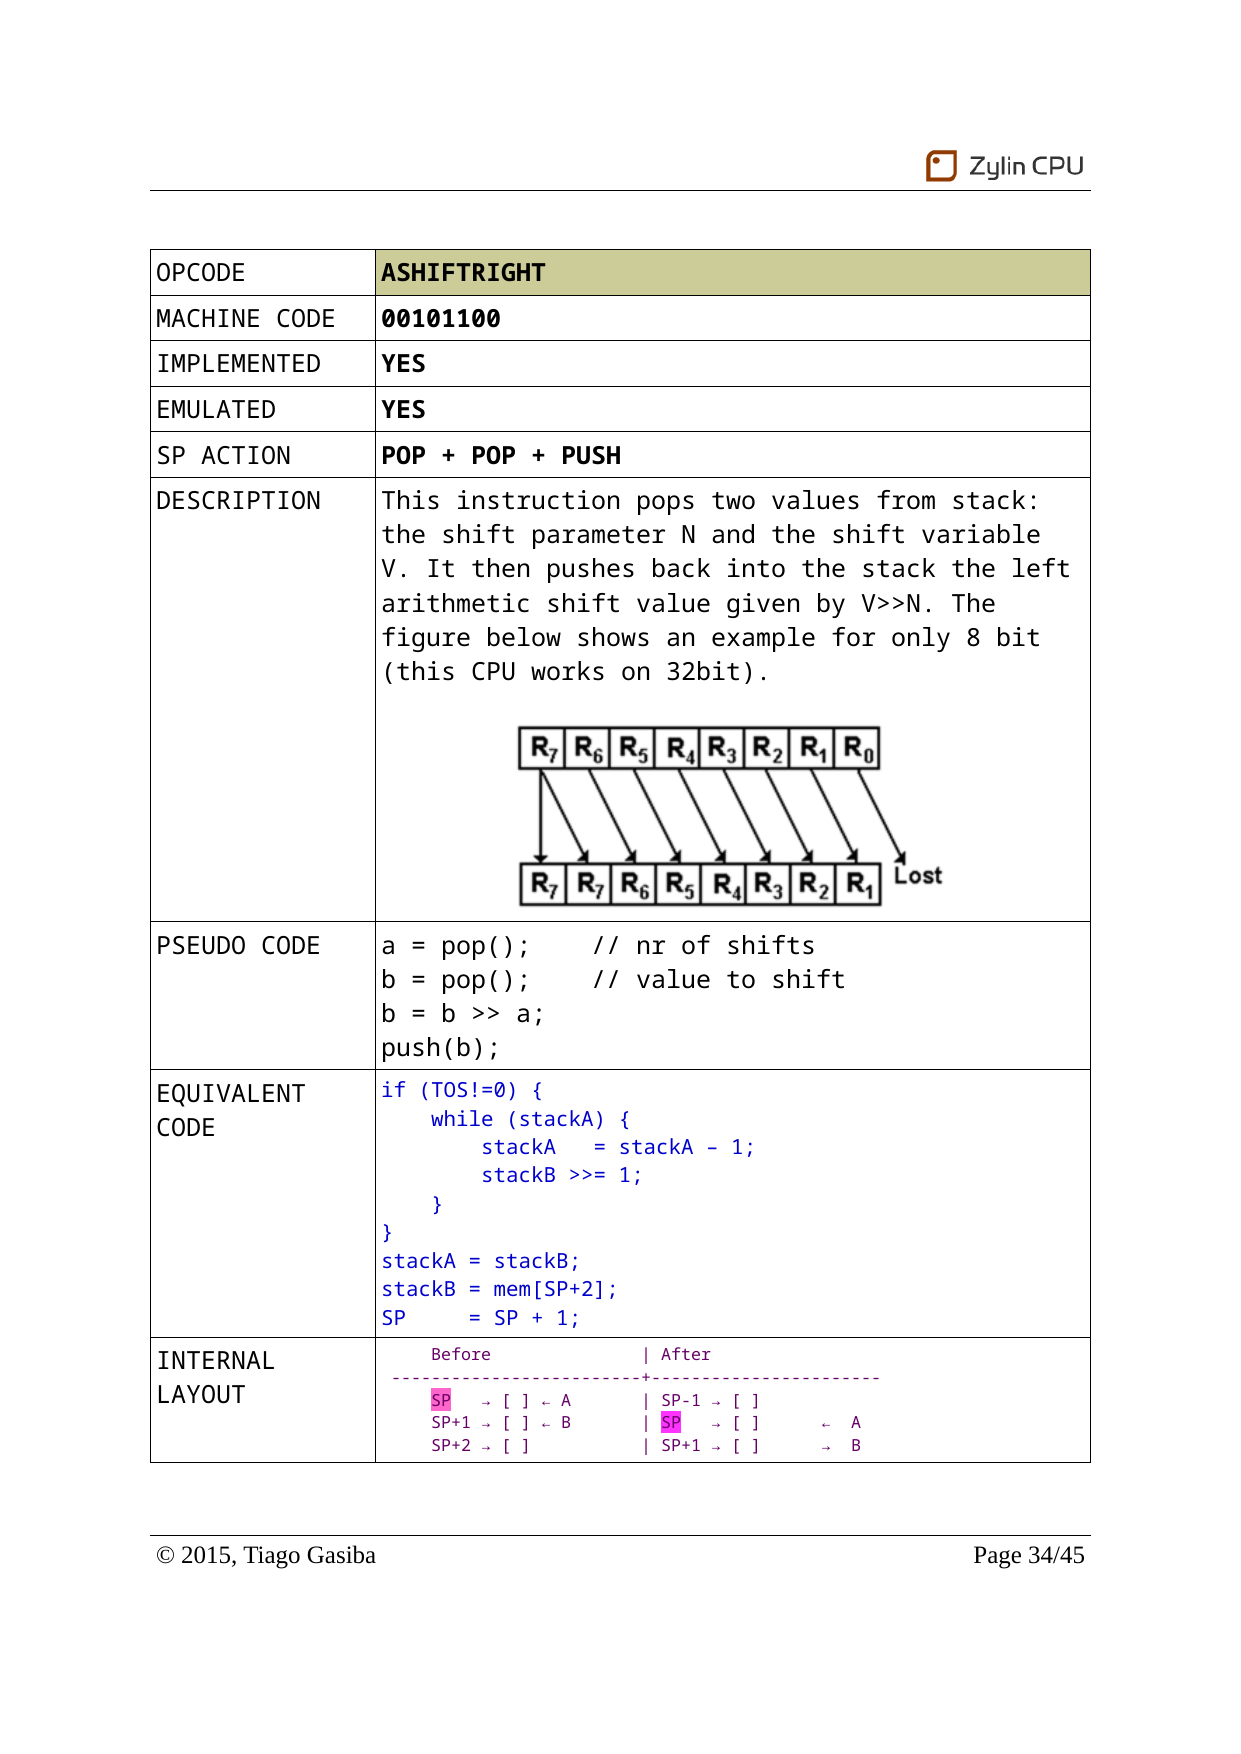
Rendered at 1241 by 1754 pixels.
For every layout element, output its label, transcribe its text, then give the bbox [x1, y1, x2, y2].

picture [922, 148, 1151, 185]
table_cell POP + POP + PUSH [376, 432, 1090, 477]
picture [510, 721, 955, 916]
table_cell a = pop(); // nr of shifts b = pop(); // value to shift b = b >> a; push(b); [376, 922, 1090, 1069]
table_cell This instruction pops two values from stack: the shift parameter N and the shift variable V. It then pushes back into the stack the left arithmetic shift value given by V>>N. The figure below shows an example for only 8 bit (this CPU works on 32bit). [376, 478, 1090, 921]
table_cell YES [376, 387, 1090, 431]
table_header ASHIFTRIGHT [376, 250, 1090, 295]
table_cell DESCRIPTION [151, 478, 375, 921]
table_cell INTERNAL LAYOUT [151, 1338, 375, 1462]
table_cell SP ACTION [151, 432, 375, 477]
table_cell IMPLEMENTED [151, 341, 375, 386]
table_cell PSEUDO CODE [151, 922, 375, 1069]
table_cell EMULATED [151, 387, 375, 431]
table_cell 00101100 [376, 296, 1090, 340]
table_cell Before | After -------------------------+----------------------- SP → [ ] ← A | SP-1 → [ ] SP+1 → [ ] ← B | SP → [ ] ← A SP+2 → [ ] | SP+1 → [ ] → B [376, 1338, 1090, 1462]
table_cell EQUIVALENT CODE [151, 1070, 375, 1337]
table_cell MACHINE CODE [151, 296, 375, 340]
table_cell if (TOS!=0) { while (stackA) { stackA = stackA – 1; stackB >>= 1; } } stackA = stackB; stackB = mem[SP+2]; SP = SP + 1; [376, 1070, 1090, 1337]
table_cell YES [376, 341, 1090, 386]
table_header OPCODE [151, 250, 375, 295]
